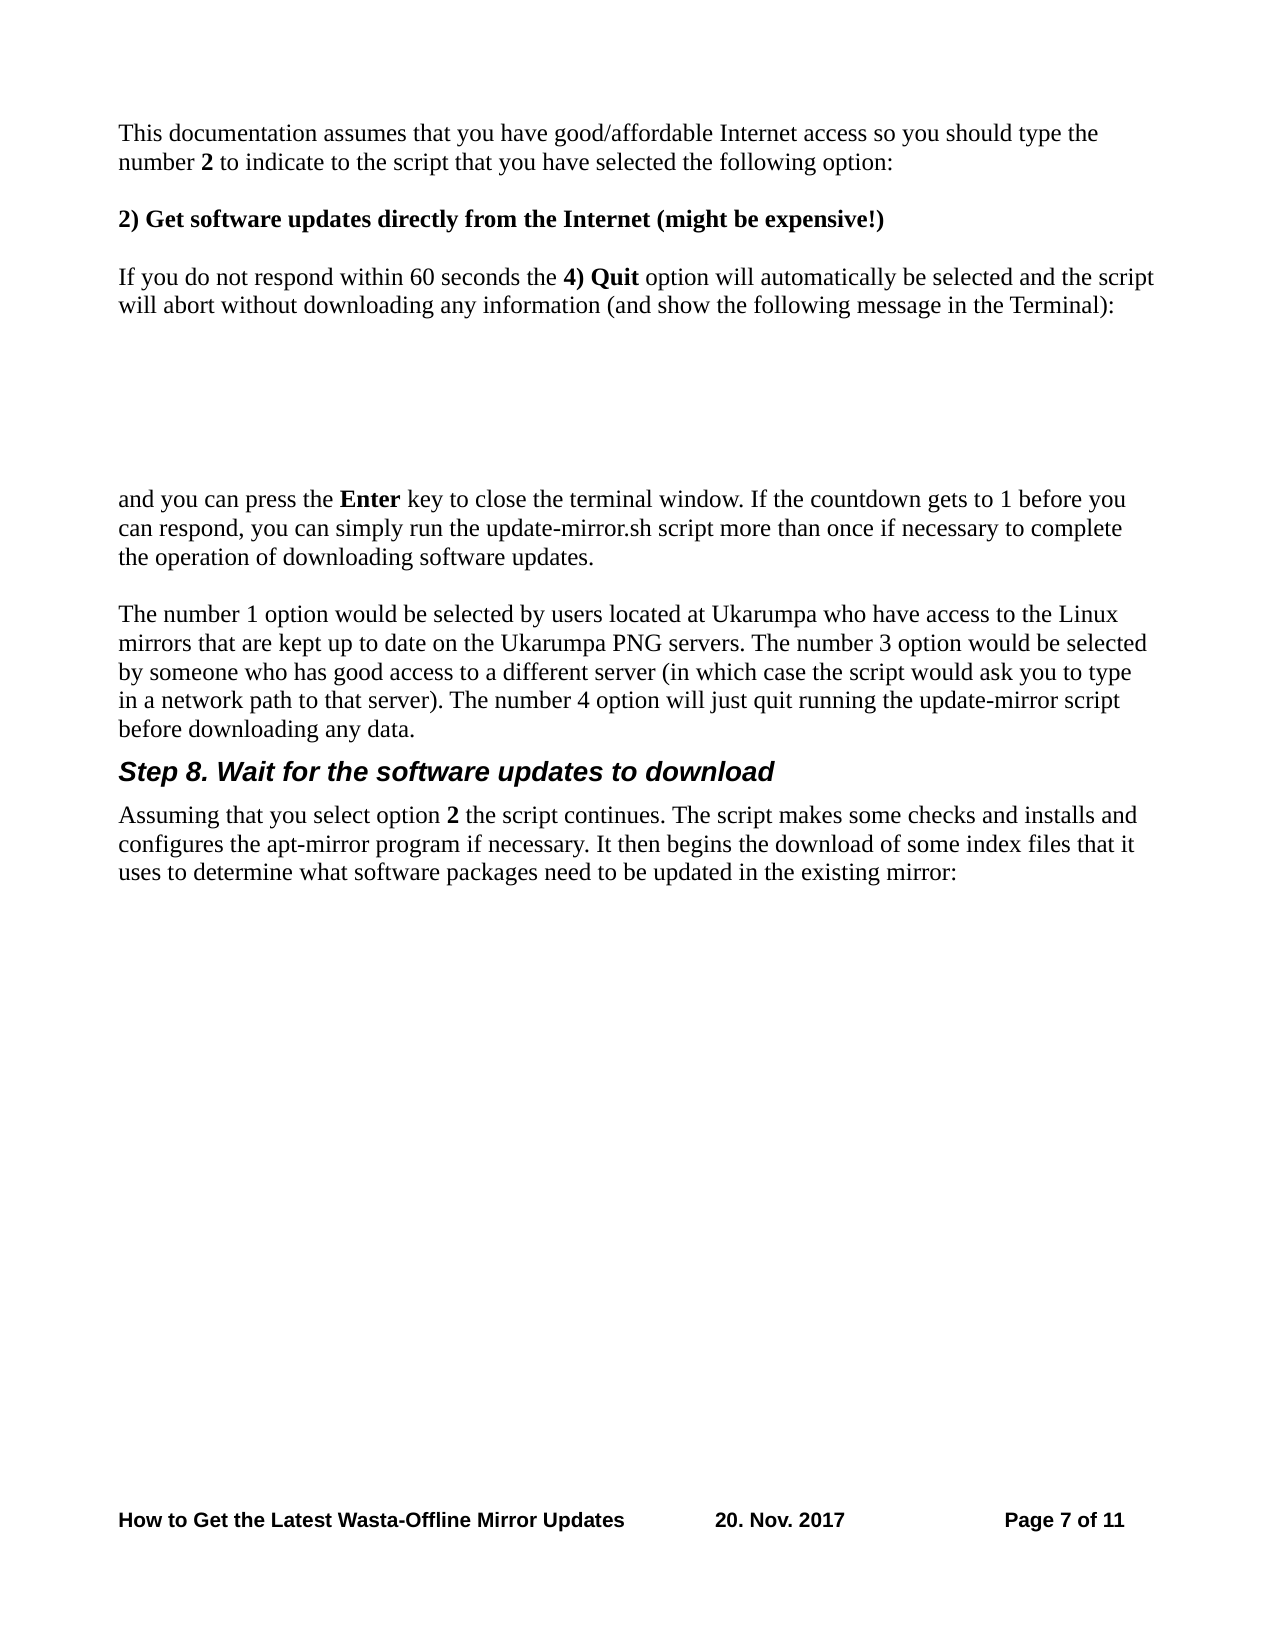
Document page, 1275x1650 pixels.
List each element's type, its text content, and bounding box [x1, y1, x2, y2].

text If you do not respond within 60 seconds the 4) Quit option will automatically be selected and the script will abort without downloading any information (and show the following message in the Terminal): [118, 262, 1157, 319]
text 2) Get software updates directly from the Internet (might be expensive!) [118, 204, 1157, 233]
subtitle Step 8. Wait for the software updates to download [118, 756, 1157, 787]
text and you can press the Enter key to close the terminal window. If the countdown gets to 1 before you can respond, you can simply run the update-mirror.sh script more than once if necessary to complete the operation of downloading software updates. [118, 484, 1157, 571]
text Assuming that you select option 2 the script continues. The script makes some checks and installs and configures the apt-mirror program if necessary. It then begins the download of some index files that it uses to determine what software packages need to be updated in the existing mirror: [118, 800, 1157, 886]
text The number 1 option would be selected by users located at Ukarumpa who have access to the Linux mirrors that are kept up to date on the Ukarumpa PNG servers. The number 3 option would be selected by someone who has good access to a different server (in which case the script would ask you to type in a network path to that server). The number 4 option will just quit running the update-mirror script before downloading any data. [118, 599, 1157, 743]
text This documentation assumes that you have good/affordable Internet access so you should type the number 2 to indicate to the script that you have selected the following option: [118, 118, 1157, 176]
